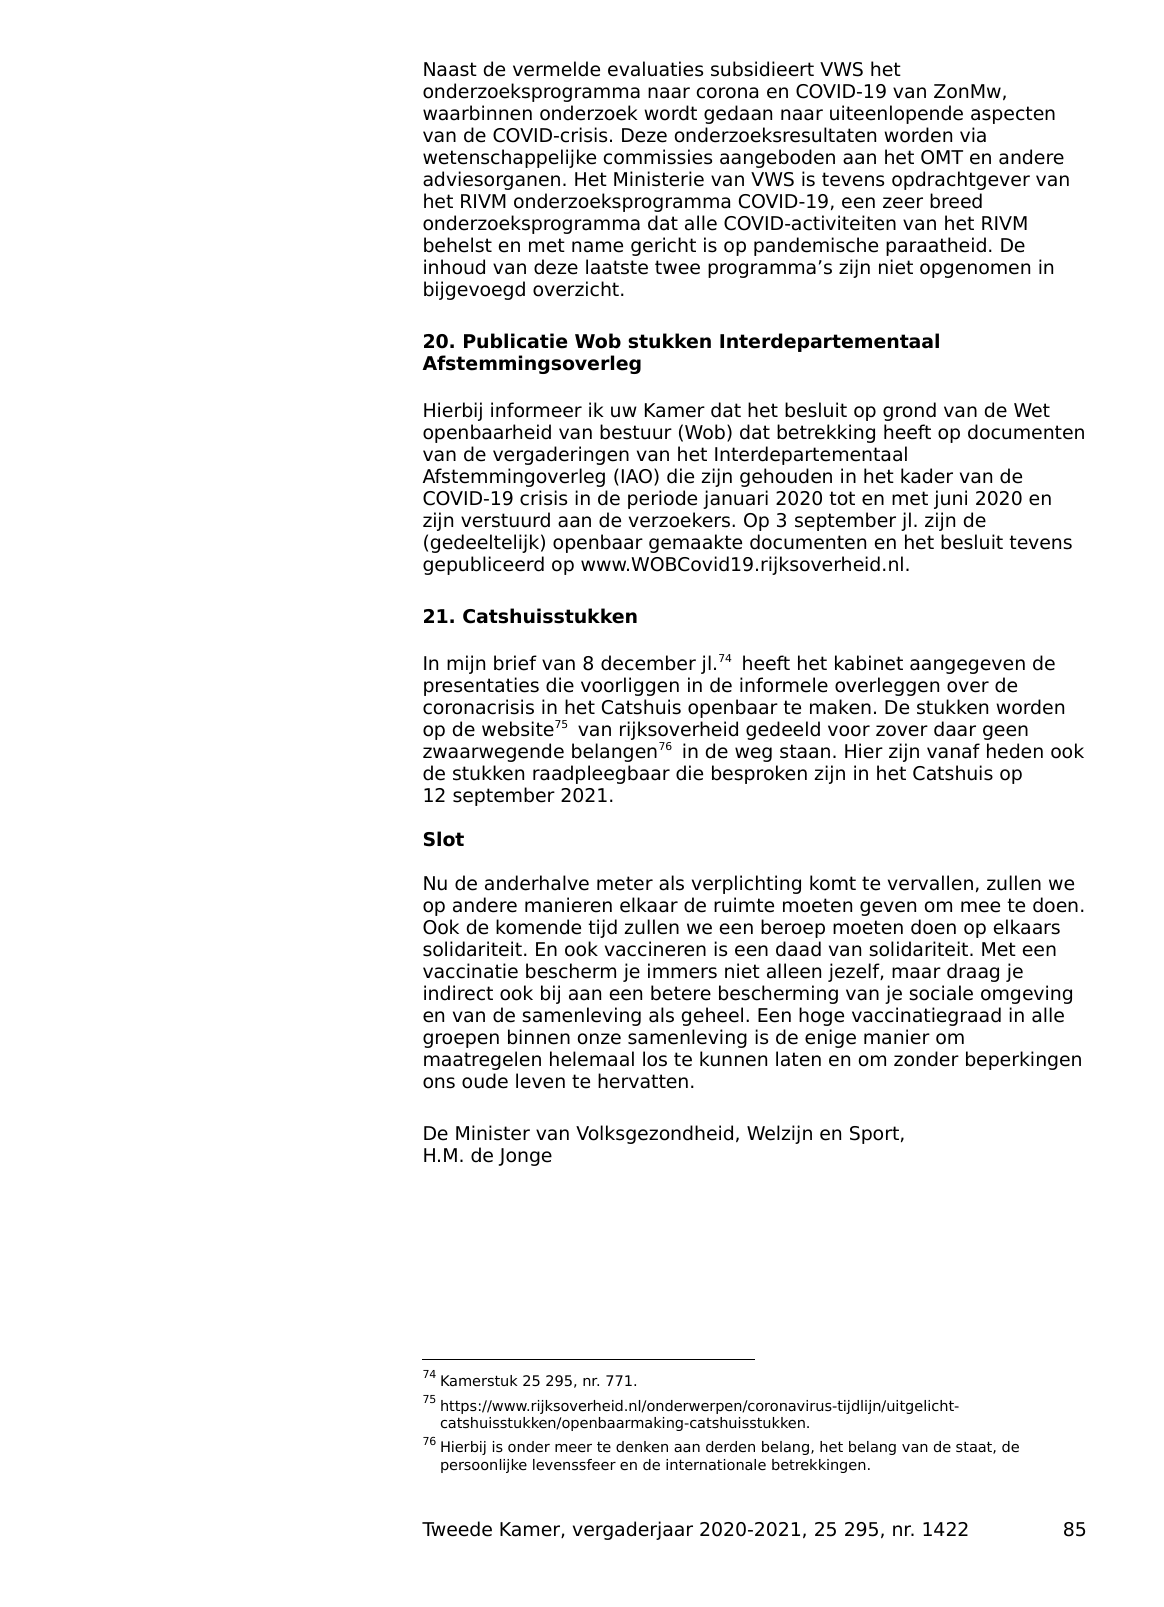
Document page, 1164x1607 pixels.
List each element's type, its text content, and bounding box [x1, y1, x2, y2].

subtitle 21. Catshuisstukken [422, 606, 1087, 628]
subtitle Slot [422, 829, 1087, 851]
text Naast de vermelde evaluaties subsidieert VWS het onderzoeksprogramma naar corona en COVID-19 van ZonMw, waarbinnen onderzoek wordt gedaan naar uiteenlopende aspecten van de COVID-crisis. Deze onderzoeksresultaten worden via wetenschappelijke commissies aangeboden aan het OMT en andere adviesorganen. Het Ministerie van VWS is tevens opdrachtgever van het RIVM onderzoeksprogramma COVID-19, een zeer breed onderzoeksprogramma dat alle COVID-activiteiten van het RIVM behelst en met name gericht is op pandemische paraatheid. De inhoud van deze laatste twee programma’s zijn niet opgenomen in bijgevoegd overzicht. [422, 59, 1087, 301]
text De Minister van Volksgezondheid, Welzijn en Sport, H.M. de Jonge [422, 1123, 1087, 1167]
text Nu de anderhalve meter als verplichting komt te vervallen, zullen we op andere manieren elkaar de ruimte moeten geven om mee te doen. Ook de komende tijd zullen we een beroep moeten doen op elkaars solidariteit. En ook vaccineren is een daad van solidariteit. Met een vaccinatie bescherm je immers niet alleen jezelf, maar draag je indirect ook bij aan een betere bescherming van je sociale omgeving en van de samenleving als geheel. Een hoge vaccinatiegraad in alle groepen binnen onze samenleving is de enige manier om maatregelen helemaal los te kunnen laten en om zonder beperkingen ons oude leven te hervatten. [422, 873, 1087, 1093]
text Kamerstuk 25 295, nr. 771. [422, 1368, 1087, 1391]
subtitle 20. Publicatie Wob stukken Interdepartementaal Afstemmingsoverleg [422, 331, 1087, 375]
text https://www.rijksoverheid.nl/onderwerpen/coronavirus-tijdlijn/uitgelicht-catshuisstukken/openbaarmaking-catshuisstukken. [422, 1393, 1087, 1432]
text In mijn brief van 8 december jl. heeft het kabinet aangegeven de presentaties die voorliggen in de informele overleggen over de coronacrisis in het Catshuis openbaar te maken. De stukken worden op de website van rijksoverheid gedeeld voor zover daar geen zwaarwegende belangen in de weg staan. Hier zijn vanaf heden ook de stukken raadpleegbaar die besproken zijn in het Catshuis op 12 september 2021. [422, 653, 1087, 806]
text Hierbij informeer ik uw Kamer dat het besluit op grond van de Wet openbaarheid van bestuur (Wob) dat betrekking heeft op documenten van de vergaderingen van het Interdepartementaal Afstemmingoverleg (IAO) die zijn gehouden in het kader van de COVID-19 crisis in de periode januari 2020 tot en met juni 2020 en zijn verstuurd aan de verzoekers. Op 3 september jl. zijn de (gedeeltelijk) openbaar gemaakte documenten en het besluit tevens gepubliceerd op www.WOBCovid19.rijksoverheid.nl. [422, 400, 1087, 576]
text Hierbij is onder meer te denken aan derden belang, het belang van de staat, de persoonlijke levenssfeer en de internationale betrekkingen. [422, 1435, 1087, 1474]
